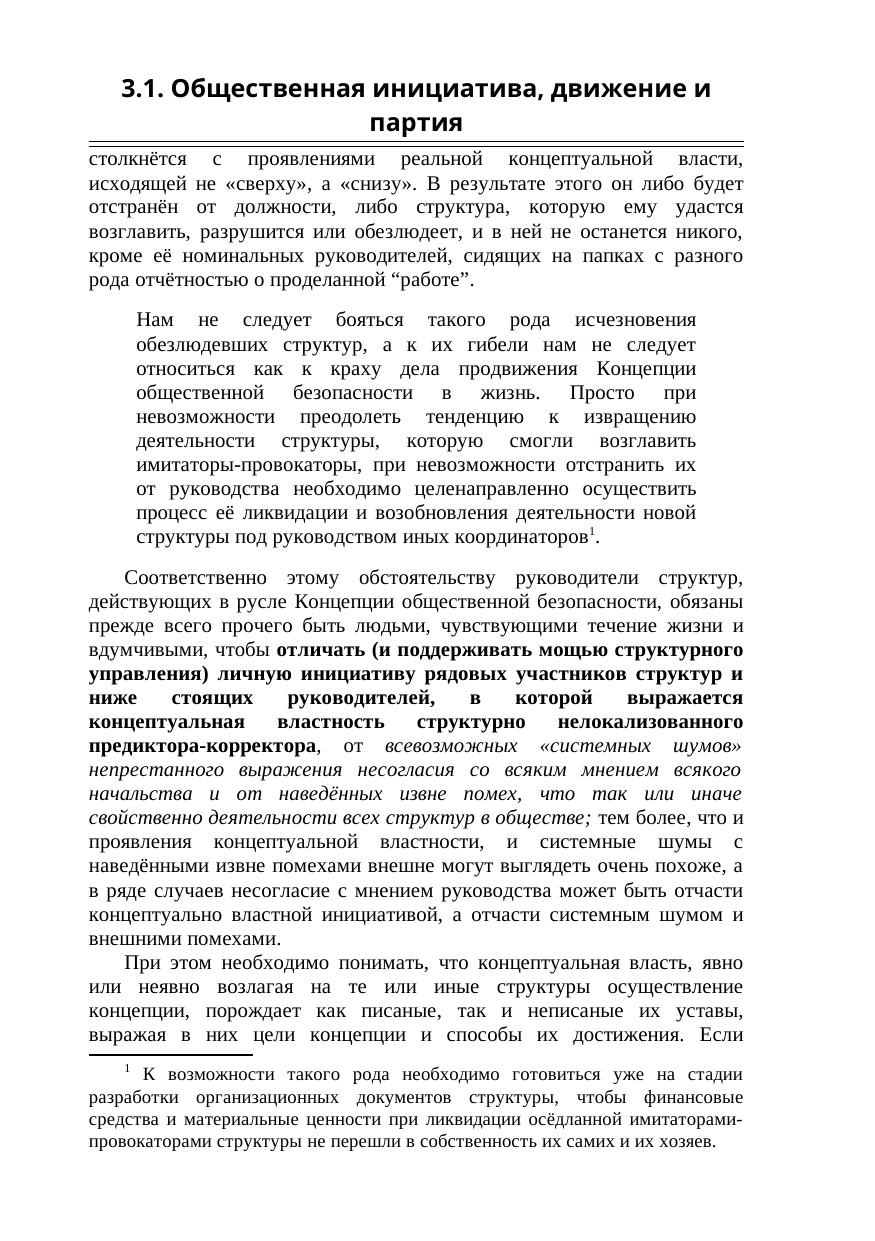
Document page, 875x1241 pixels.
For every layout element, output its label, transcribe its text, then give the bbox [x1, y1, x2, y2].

text Нам не следует бояться такого рода исчезновения обезлюдевших структур, а к их гибели нам не следует относиться как к краху дела продвижения Концепции общественной безопасности в жизнь. Просто при невозможности преодолеть тенденцию к извращению деятельности структуры, которую смогли возглавить имитаторы-про­во­каторы, при невозможности отстранить их от руководства необходимо целенаправленно осуществить процесс её ликвидации и возобновления деятельности новой структуры под руководством иных координаторов. [136, 307, 697, 548]
text столкнётся с проявлениями реальной концептуальной власти, исходящей не «сверху», а «сни­зу». В результате этого он либо будет отстранён от должности, либо структура, которую ему удастся возглавить, разрушится или обезлюдеет, и в ней не останется никого, кроме её номинальных руководителей, сидящих на папках с разного рода отчётностью о проделанной “работе”. [89, 147, 744, 291]
text При этом необходимо понимать, что концептуальная власть, явно или неявно возлагая на те или иные структуры осуществление концепции, порождает как писаные, так и неписаные их уставы, выражая в них цели концепции и способы их достижения. Если [89, 949, 744, 1046]
text К возможности такого рода необходимо готовиться уже на стадии разработки организационных документов структуры, чтобы финансовые средства и материальные ценности при ликвидации осёдланной имитаторами-провокато­ра­ми структуры не перешли в собственность их самих и их хозяев. [89, 1061, 744, 1152]
text Соответственно этому обстоятельству руководители структур, действующих в русле Концепции общественной безопасности, обязаны прежде всего прочего быть людьми, чувствующими течение жизни и вдумчивыми, чтобы отличать (и поддерживать мощью структурного управления) личную инициативу рядовых участников структур и ниже стоящих руководителей, в которой выражается концептуальная властность структурно нелокализованного предиктора-корректо­ра, от всевозможных «системных шумов» непрестанного выражения несогласия со всяким мнением всякого начальства и от наведённых извне помех, что так или иначе свойственно деятельности всех структур в обществе; тем более, что и проявления концептуальной властности, и системные шумы с наведёнными извне помехами внешне могут выглядеть очень похоже, а в ряде случаев несогласие с мнением руководства может быть отчасти концептуально властной инициативой, а отчасти системным шумом и внешними помехами. [89, 564, 744, 949]
